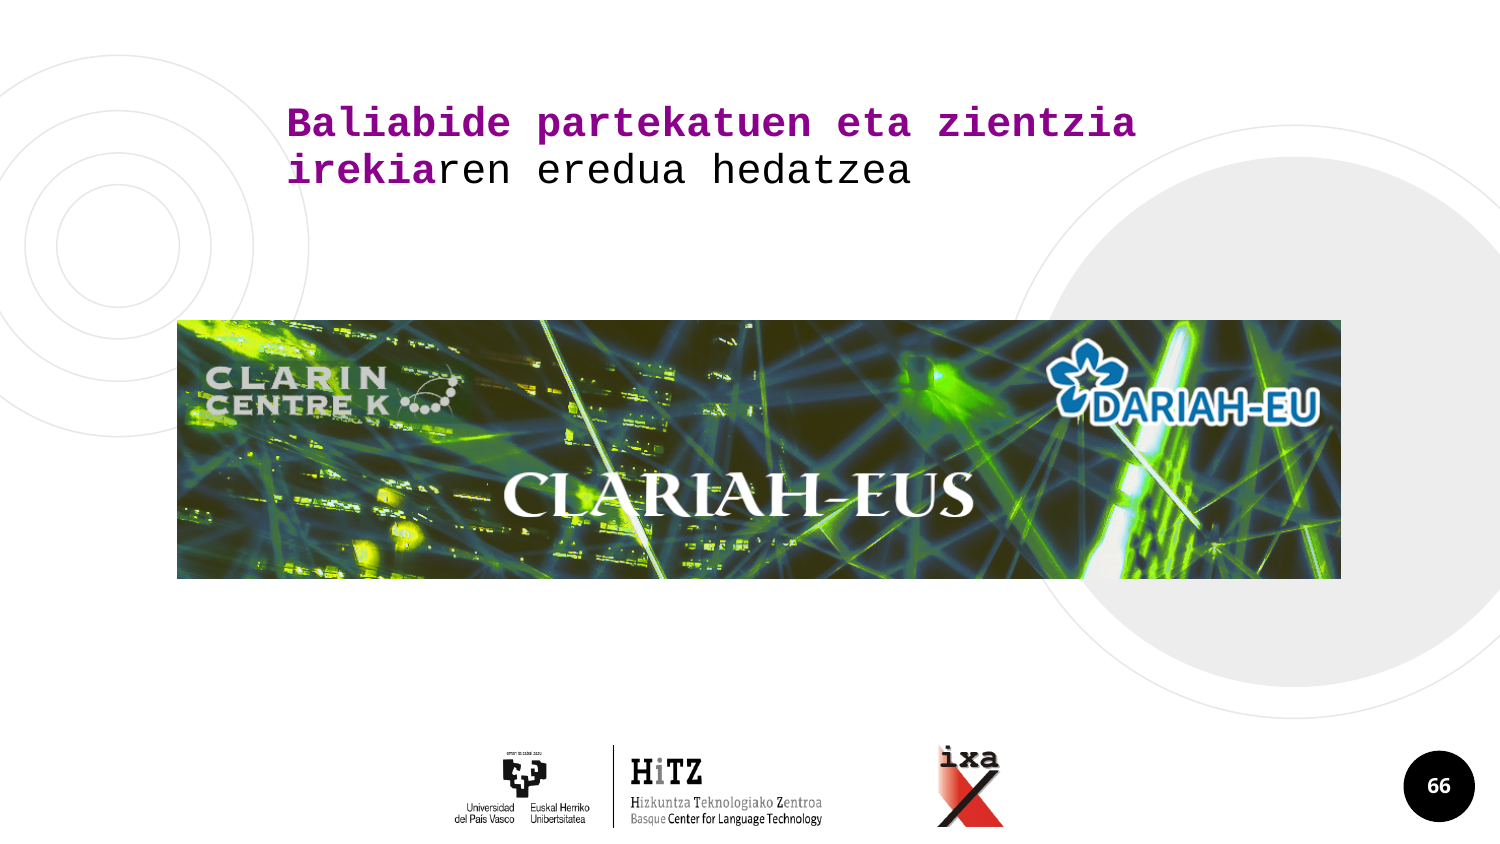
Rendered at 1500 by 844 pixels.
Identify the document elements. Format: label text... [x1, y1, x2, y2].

text_box Baliabide partekatuen eta zientzia irekiaren eredua hedatzea [271, 94, 1241, 204]
picture [450, 745, 827, 828]
picture [177, 320, 1341, 579]
text_box [1403, 750, 1476, 823]
picture [937, 744, 1004, 827]
